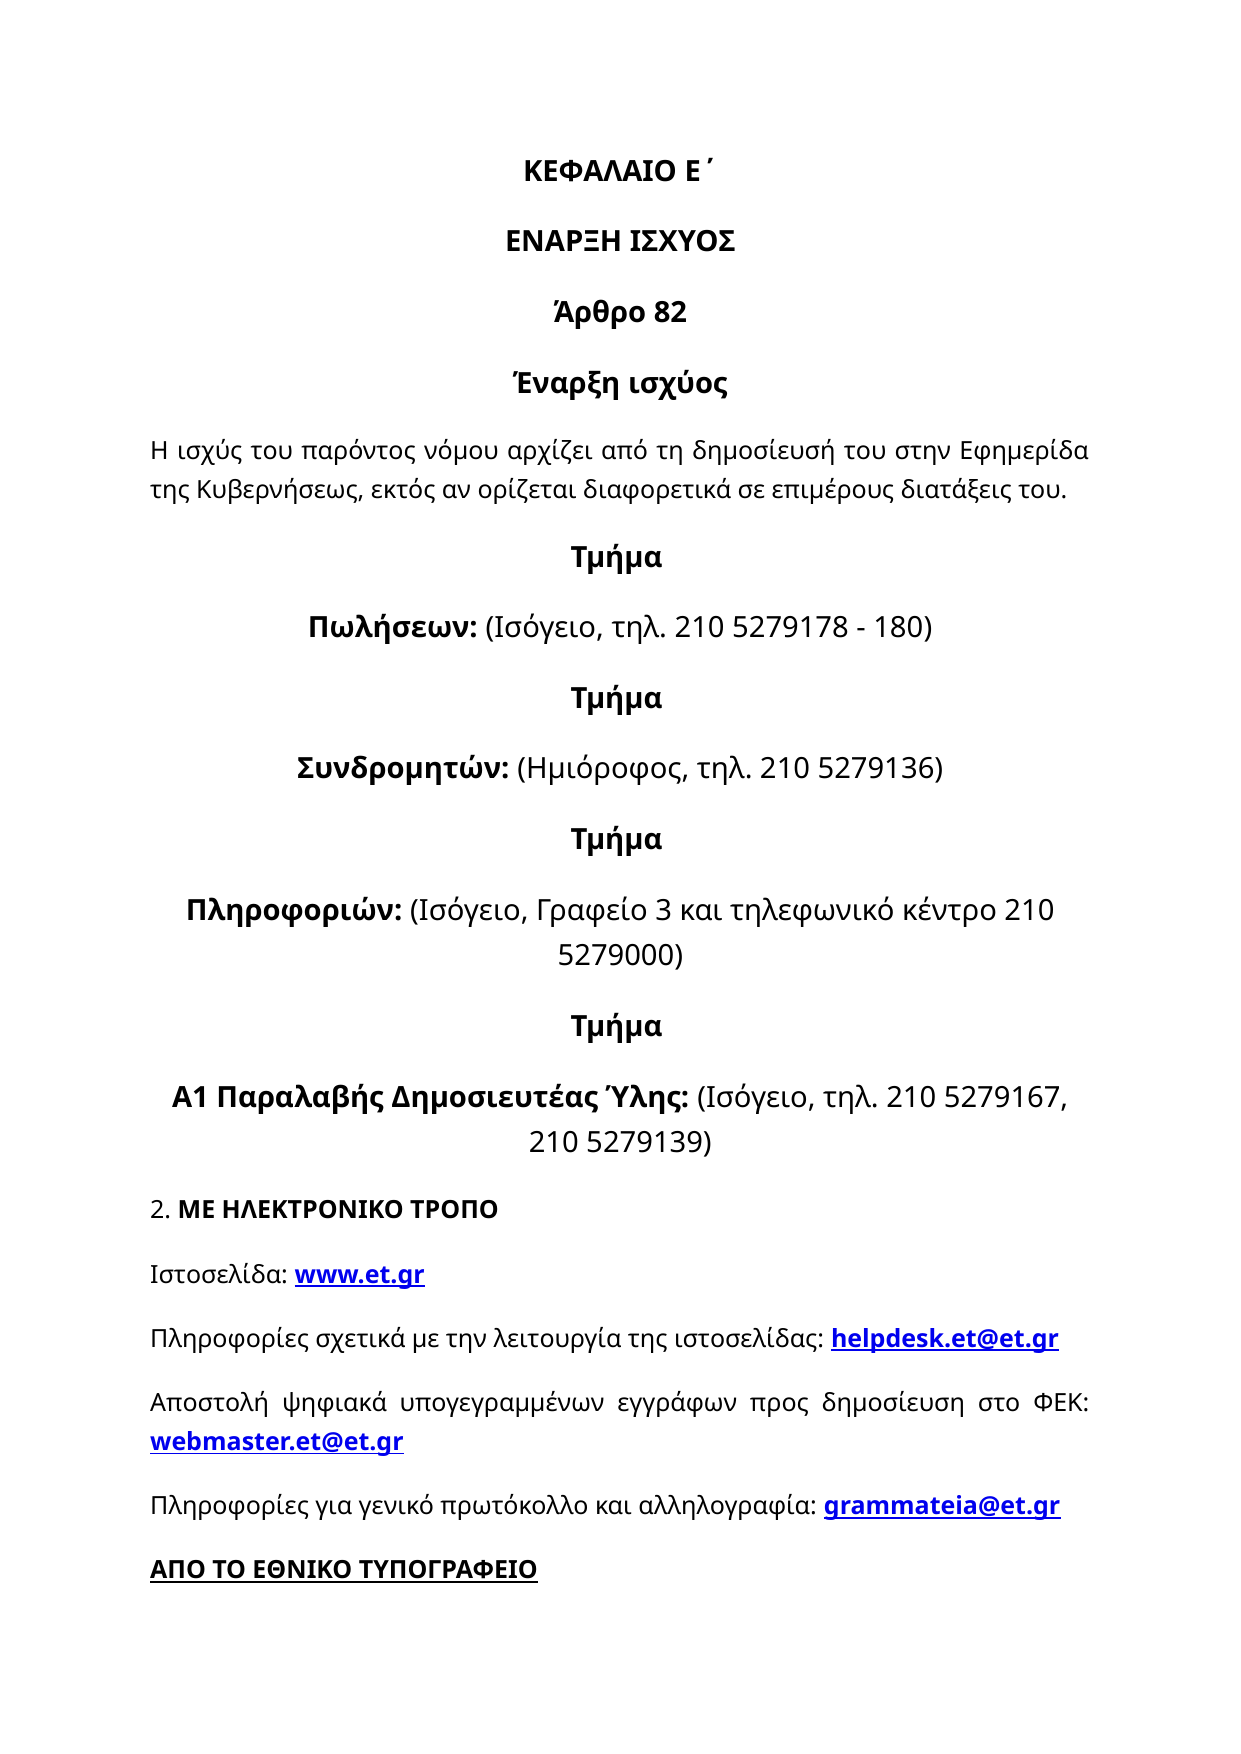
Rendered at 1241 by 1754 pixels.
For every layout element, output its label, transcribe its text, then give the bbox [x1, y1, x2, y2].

subtitle Τμήμα [150, 536, 1090, 576]
subtitle ΕΝΑΡΞΗ ΙΣΧΥΟΣ [150, 221, 1090, 260]
subtitle A1 Παραλαβής Δημοσιευτέας Ύλης: (Ισόγειο, τηλ. 210 5279167, 210 5279139) [150, 1076, 1090, 1161]
text Πληροφορίες σχετικά με την λειτουργία της ιστοσελίδας: helpdesk.et@et.gr [150, 1320, 1090, 1354]
subtitle Έναρξη ισχύος [150, 362, 1090, 402]
text Ιστοσελίδα: www.et.gr [150, 1256, 1090, 1290]
text Η ισχύς του παρόντος νόμου αρχίζει από τη δημοσίευσή του στην Εφημερίδα της Κυβερνήσεως, εκτός αν ορίζεται διαφορετικά σε επιμέρους διατάξεις του. [150, 432, 1090, 506]
text Πληροφορίες για γενικό πρωτόκολλο και αλληλογραφία: grammateia@et.gr [150, 1488, 1090, 1522]
subtitle Τμήμα [150, 1005, 1090, 1045]
subtitle Τμήμα [150, 818, 1090, 858]
subtitle Τμήμα [150, 677, 1090, 717]
text ΑΠΟ ΤΟ ΕΘΝΙΚΟ ΤΥΠΟΓΡΑΦΕΙΟ [150, 1552, 1090, 1586]
subtitle Πωλήσεων: (Ισόγειο, τηλ. 210 5279178 - 180) [150, 606, 1090, 646]
subtitle Άρθρο 82 [150, 291, 1090, 331]
text 2. ΜΕ ΗΛΕΚΤΡΟΝΙΚΟ ΤΡΟΠΟ [150, 1192, 1090, 1226]
text Αποστολή ψηφιακά υπογεγραμμένων εγγράφων προς δημοσίευση στο ΦΕΚ: webmaster.et@et.gr [150, 1384, 1090, 1458]
subtitle Συνδρομητών: (Ημιόροφος, τηλ. 210 5279136) [150, 748, 1090, 787]
subtitle Πληροφοριών: (Ισόγειο, Γραφείο 3 και τηλεφωνικό κέντρο 210 5279000) [150, 889, 1090, 974]
subtitle ΚΕΦΑΛΑΙΟ Ε΄ [150, 150, 1090, 190]
